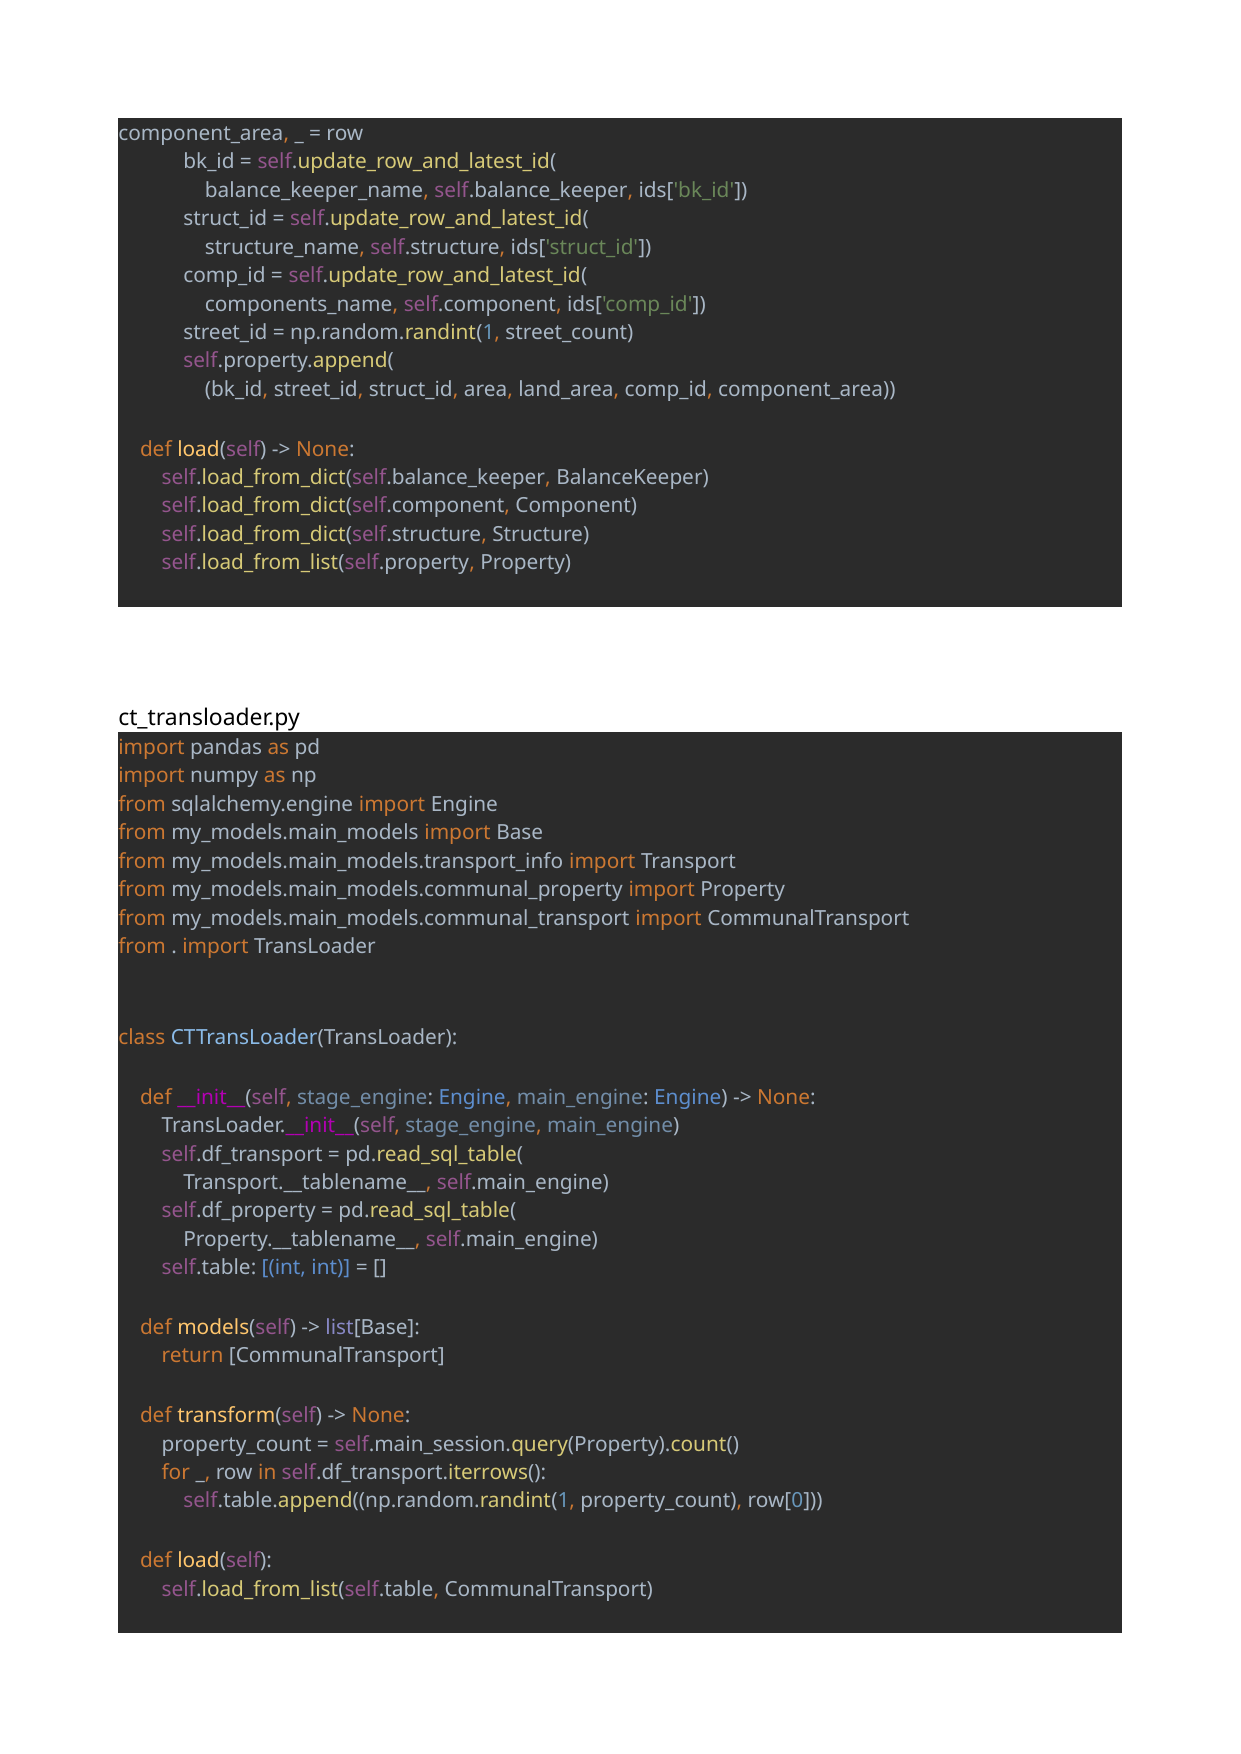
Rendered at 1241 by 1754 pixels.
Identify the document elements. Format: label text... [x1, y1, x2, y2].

text component_area, _ = row bk_id = self.update_row_and_latest_id( balance_keeper_name, self.balance_keeper, ids['bk_id']) struct_id = self.update_row_and_latest_id( structure_name, self.structure, ids['struct_id']) comp_id = self.update_row_and_latest_id( components_name, self.component, ids['comp_id']) street_id = np.random.randint(1, street_count) self.property.append( (bk_id, street_id, struct_id, area, land_area, comp_id, component_area)) def load(self) -> None: self.load_from_dict(self.balance_keeper, BalanceKeeper) self.load_from_dict(self.component, Component) self.load_from_dict(self.structure, Structure) self.load_from_list(self.property, Property) [118, 118, 1122, 607]
text ct_transloader.py [118, 701, 1122, 732]
text import pandas as pd import numpy as np from sqlalchemy.engine import Engine from my_models.main_models import Base from my_models.main_models.transport_info import Transport from my_models.main_models.communal_property import Property from my_models.main_models.communal_transport import CommunalTransport from . import TransLoader class CTTransLoader(TransLoader): def __init__(self, stage_engine: Engine, main_engine: Engine) -> None: TransLoader.__init__(self, stage_engine, main_engine) self.df_transport = pd.read_sql_table( Transport.__tablename__, self.main_engine) self.df_property = pd.read_sql_table( Property.__tablename__, self.main_engine) self.table: [(int, int)] = [] def models(self) -> list[Base]: return [CommunalTransport] def transform(self) -> None: property_count = self.main_session.query(Property).count() for _, row in self.df_transport.iterrows(): self.table.append((np.random.randint(1, property_count), row[0])) def load(self): self.load_from_list(self.table, CommunalTransport) [118, 732, 1122, 1633]
